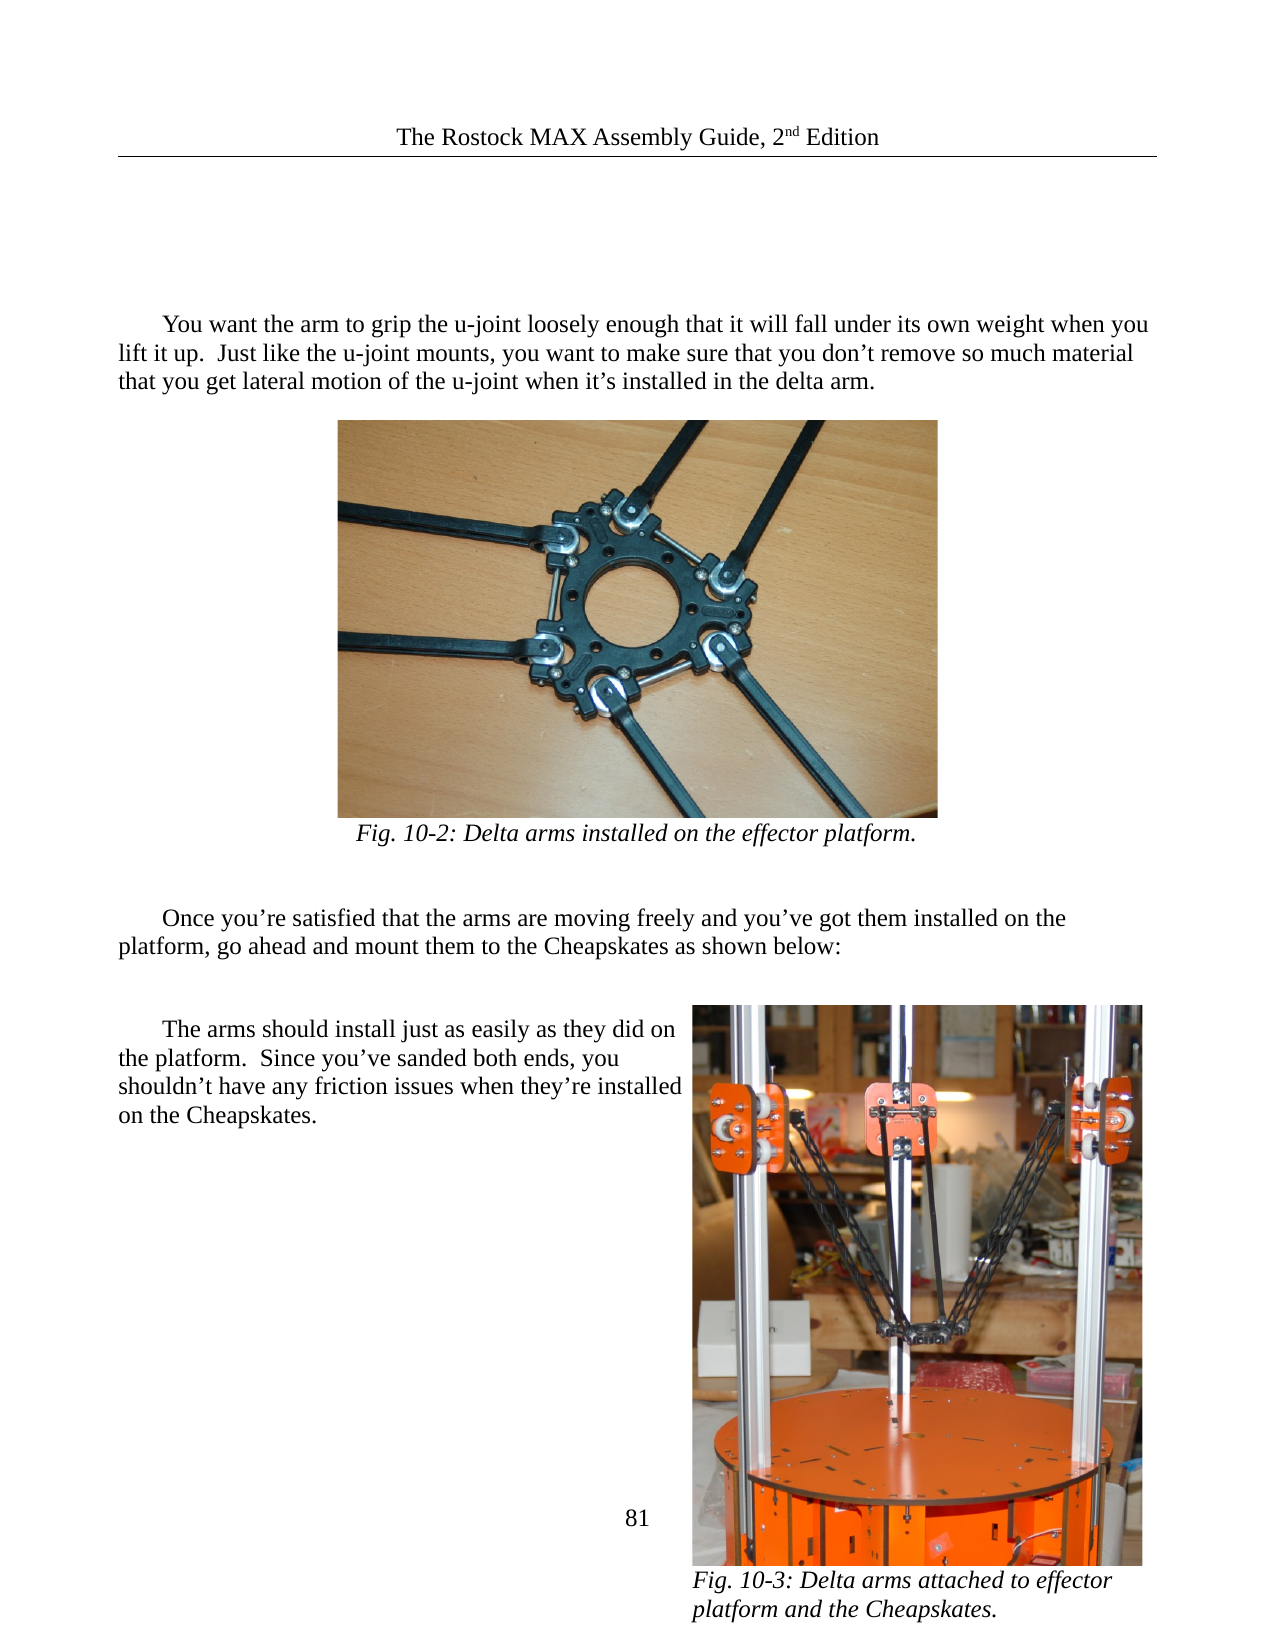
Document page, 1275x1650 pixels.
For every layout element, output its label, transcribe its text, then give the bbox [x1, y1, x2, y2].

text Fig. 10-3: Delta arms attached to effector platform and the Cheapskates. [692, 1566, 1142, 1623]
picture [692, 1005, 1143, 1566]
text Fig. 10-2: Delta arms installed on the effector platform. [337, 818, 937, 847]
text The arms should install just as easily as they did on the platform. Since you’ve sanded both ends, you shouldn’t have any friction issues when they’re installed on the Cheapskates. [118, 1014, 692, 1129]
picture [337, 420, 938, 818]
text Once you’re satisfied that the arms are moving freely and you’ve got them installed on the platform, go ahead and mount them to the Cheapskates as shown below: [118, 903, 1157, 960]
text You want the arm to grip the u-joint loosely enough that it will fall under its own weight when you lift it up. Just like the u-joint mounts, you want to make sure that you don’t remove so much material that you get lateral motion of the u-joint when it’s installed in the delta arm. [118, 309, 1157, 395]
